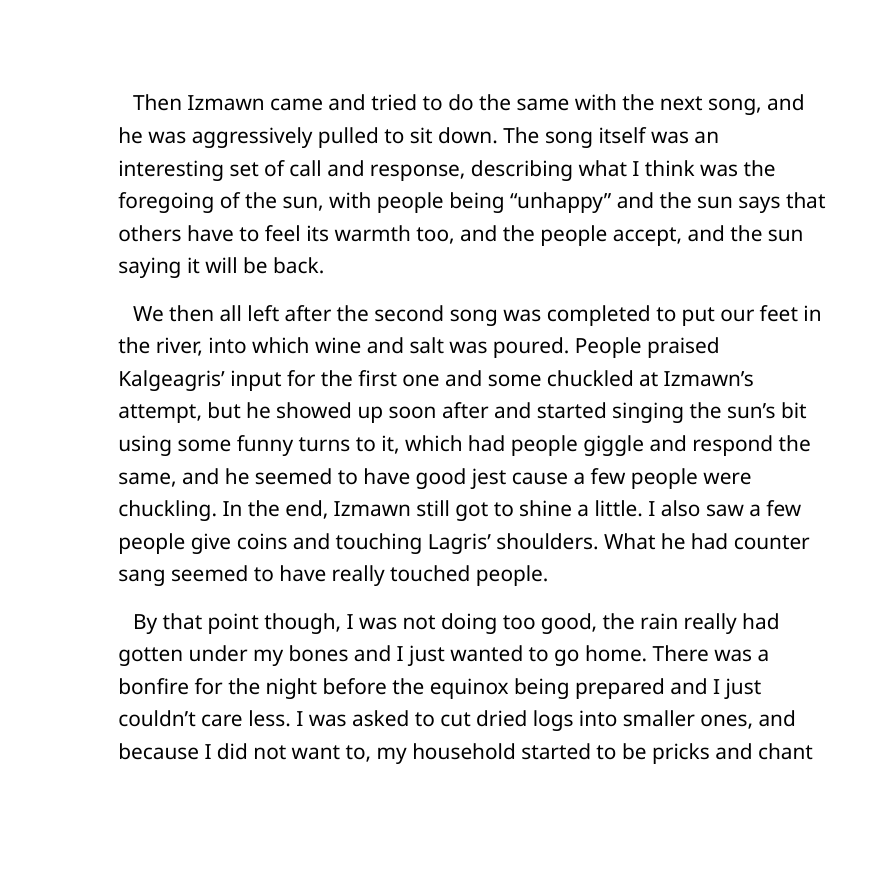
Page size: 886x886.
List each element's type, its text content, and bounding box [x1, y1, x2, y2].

text By that point though, I was not doing too good, the rain really had gotten under my bones and I just wanted to go home. There was a bonfire for the night before the equinox being prepared and I just couldn’t care less. I was asked to cut dried logs into smaller ones, and because I did not want to, my household started to be pricks and chant [118, 607, 827, 766]
text Then Izmawn came and tried to do the same with the next song, and he was aggressively pulled to sit down. The song itself was an interesting set of call and response, describing what I think was the foregoing of the sun, with people being “unhappy” and the sun says that others have to feel its warmth too, and the people accept, and the sun saying it will be back. [118, 88, 827, 280]
text We then all left after the second song was completed to put our feet in the river, into which wine and salt was poured. People praised Kalgeagris’ input for the first one and some chuckled at Izmawn’s attempt, but he showed up soon after and started singing the sun’s bit using some funny turns to it, which had people giggle and respond the same, and he seemed to have good jest cause a few people were chuckling. In the end, Izmawn still got to shine a little. I also saw a few people give coins and touching Lagris’ shoulders. What he had counter sang seemed to have really touched people. [118, 299, 827, 588]
